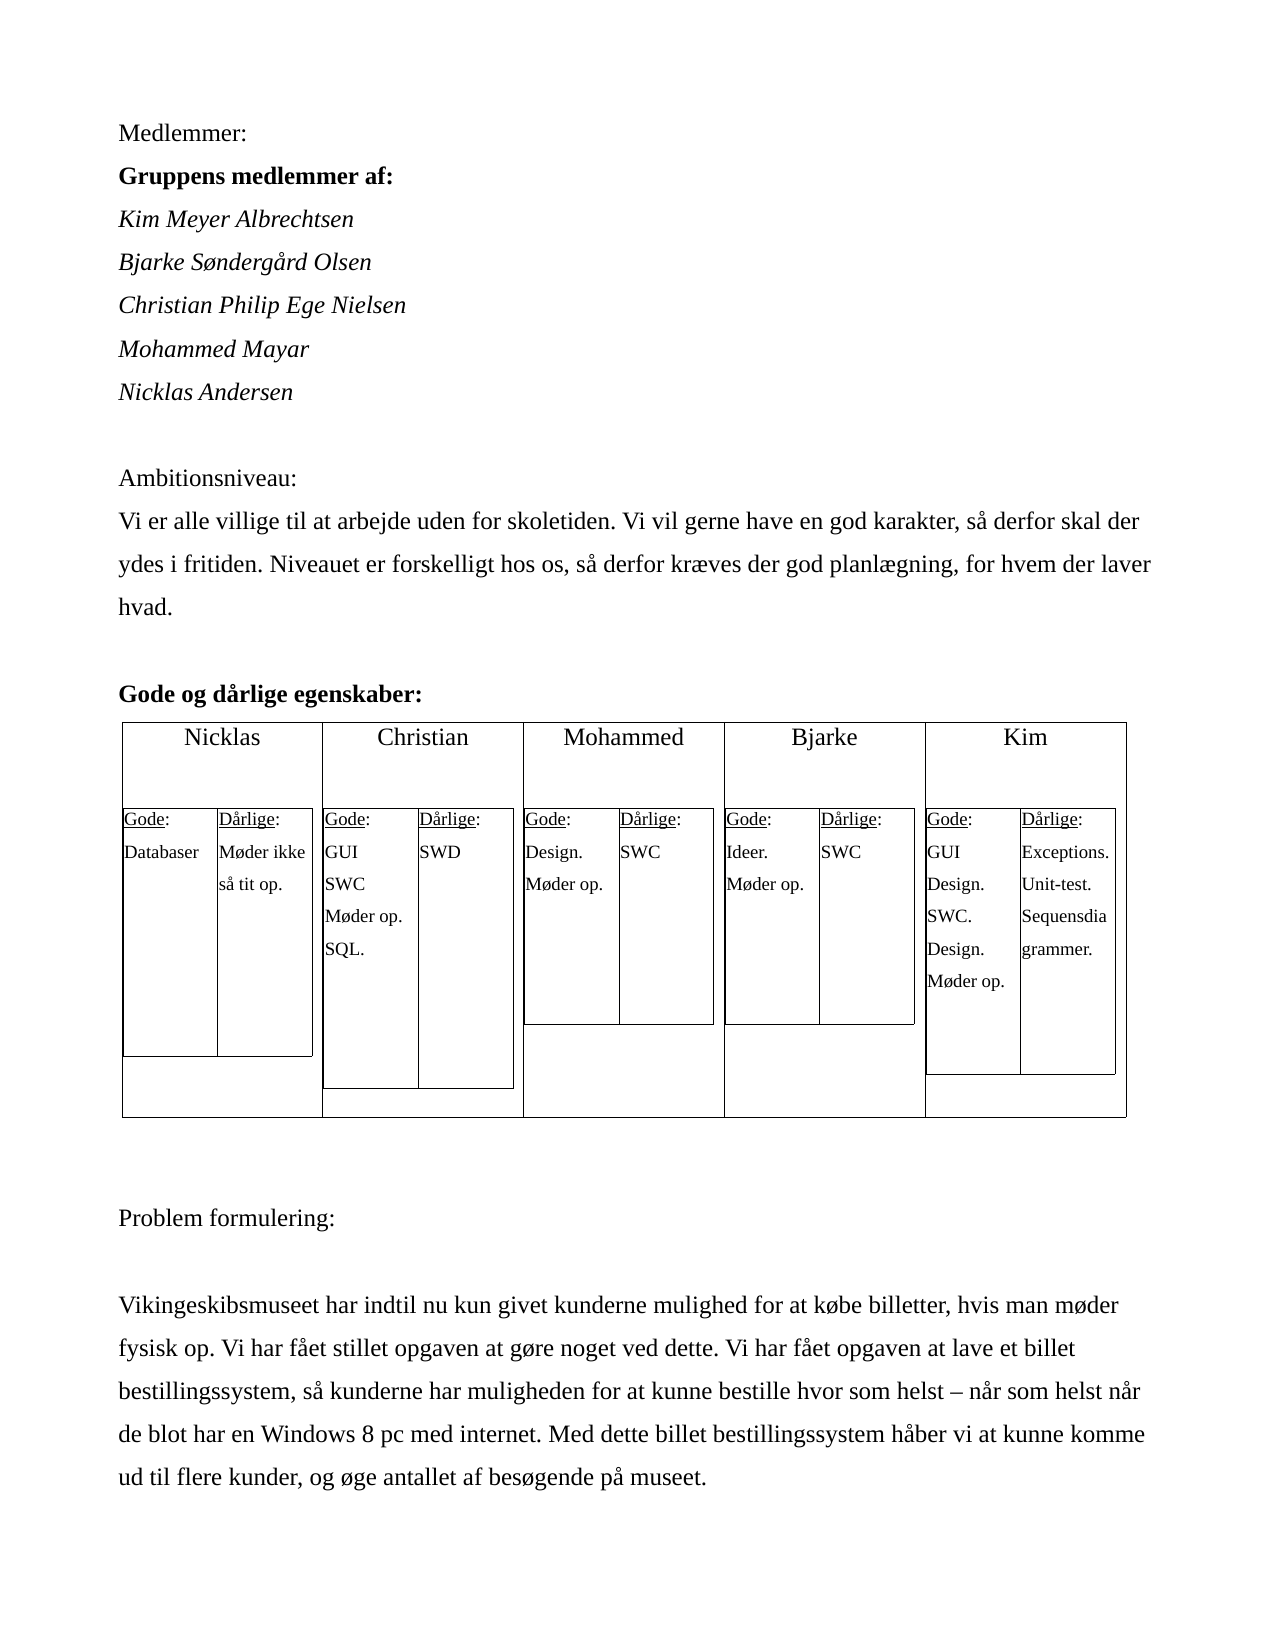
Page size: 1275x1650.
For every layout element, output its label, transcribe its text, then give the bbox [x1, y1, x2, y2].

text Vikingeskibsmuseet har indtil nu kun givet kunderne mulighed for at købe billetter, hvis man møder fysisk op. Vi har fået stillet opgaven at gøre noget ved dette. Vi har fået opgaven at lave et billet bestillingssystem, så kunderne har muligheden for at kunne bestille hvor som helst – når som helst når de blot har en Windows 8 pc med internet. Med dette billet bestillingssystem håber vi at kunne komme ud til flere kunder, og øge antallet af besøgende på museet. [118, 1290, 1157, 1491]
text Gruppens medlemmer af: [118, 161, 1157, 190]
table_header Kim [926, 723, 1126, 1117]
table_header Gode: GUI SWC Møder op. SQL. [324, 809, 418, 1088]
table_header Mohammed [524, 723, 724, 1117]
table_header Gode: Databaser [124, 809, 217, 1056]
text Christian Philip Ege Nielsen [118, 291, 1157, 319]
table_header Dårlige: SWC [620, 809, 713, 1024]
table_header Dårlige: SWC [820, 809, 914, 1024]
text Nicklas Andersen [118, 377, 1157, 406]
text Medlemmer: [118, 118, 1157, 147]
text Kim Meyer Albrechtsen [118, 204, 1157, 233]
text Ambitionsniveau: [118, 463, 1157, 492]
text Mohammed Mayar [118, 334, 1157, 362]
text Problem formulering: [118, 1203, 1157, 1232]
table_header Dårlige: Exceptions. Unit-test. Sequensdiagrammer. [1021, 809, 1115, 1074]
text Bjarke Søndergård Olsen [118, 247, 1157, 276]
table_header Gode: GUI Design. SWC. Design. Møder op. [927, 809, 1020, 1074]
table_header Dårlige: Møder ikke så tit op. [218, 809, 312, 1056]
text Vi er alle villige til at arbejde uden for skoletiden. Vi vil gerne have en god karakter, så derfor skal der ydes i fritiden. Niveauet er forskelligt hos os, så derfor kræves der god planlægning, for hvem der laver hvad. [118, 506, 1157, 621]
table_header Gode: Design. Møder op. [525, 809, 619, 1024]
table_header Nicklas [123, 723, 322, 1117]
table_header Dårlige: SWD [419, 809, 513, 1088]
text Gode og dårlige egenskaber: [118, 679, 1157, 707]
table_header Bjarke [725, 723, 925, 1117]
table_header Gode: Ideer. Møder op. [726, 809, 819, 1024]
table_header Christian [323, 723, 523, 1117]
